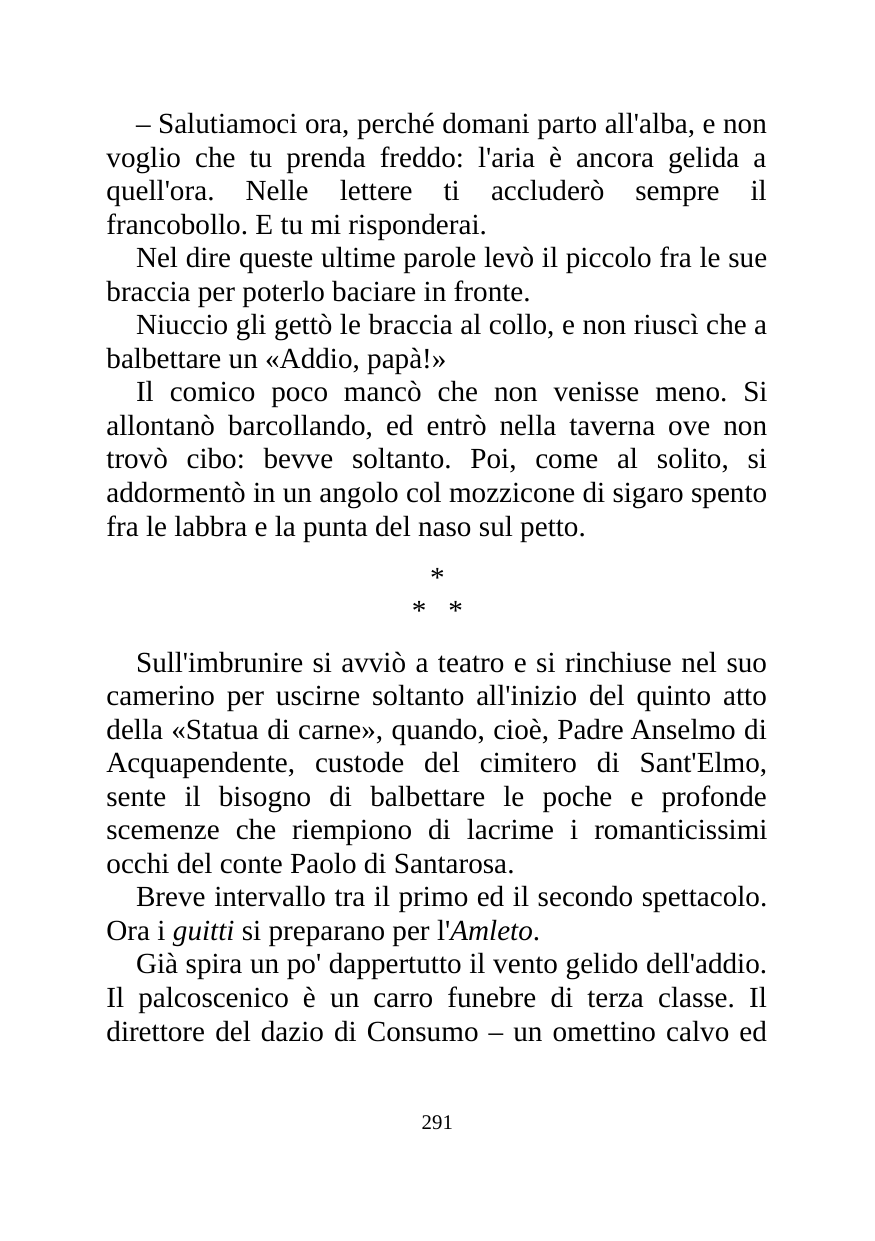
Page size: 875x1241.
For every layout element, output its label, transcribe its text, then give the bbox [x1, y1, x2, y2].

text Breve intervallo tra il primo ed il secondo spettacolo. Ora i guitti si preparano per l'Amleto. [106, 879, 768, 947]
text Nel dire queste ultime parole levò il piccolo fra le sue braccia per poterlo baciare in fronte. [106, 240, 768, 307]
text Sull'imbrunire si avviò a teatro e si rinchiuse nel suo camerino per uscirne soltanto all'inizio del quinto atto della «Statua di carne», quando, cioè, Padre Anselmo di Acquapendente, custode del cimitero di Sant'Elmo, sente il bisogno di balbettare le poche e profonde scemenze che riempiono di lacrime i romanticissimi occhi del conte Paolo di Santarosa. [106, 645, 768, 879]
text – Salutiamoci ora, perché domani parto all'alba, e non voglio che tu prenda freddo: l'aria è ancora gelida a quell'ora. Nelle lettere ti accluderò sempre il francobollo. E tu mi risponderai. [106, 106, 768, 240]
text * * * [106, 560, 768, 627]
text Niuccio gli gettò le braccia al collo, e non riuscì che a balbettare un «Addio, papà!» [106, 307, 768, 374]
text Il comico poco mancò che non venisse meno. Si allontanò barcollando, ed entrò nella taverna ove non trovò cibo: bevve soltanto. Poi, come al solito, si addormentò in un angolo col mozzicone di sigaro spento fra le labbra e la punta del naso sul petto. [106, 374, 768, 542]
text Già spira un po' dappertutto il vento gelido dell'addio. Il palcoscenico è un carro funebre di terza classe. Il direttore del dazio di Consumo – un omettino calvo ed [106, 947, 768, 1047]
